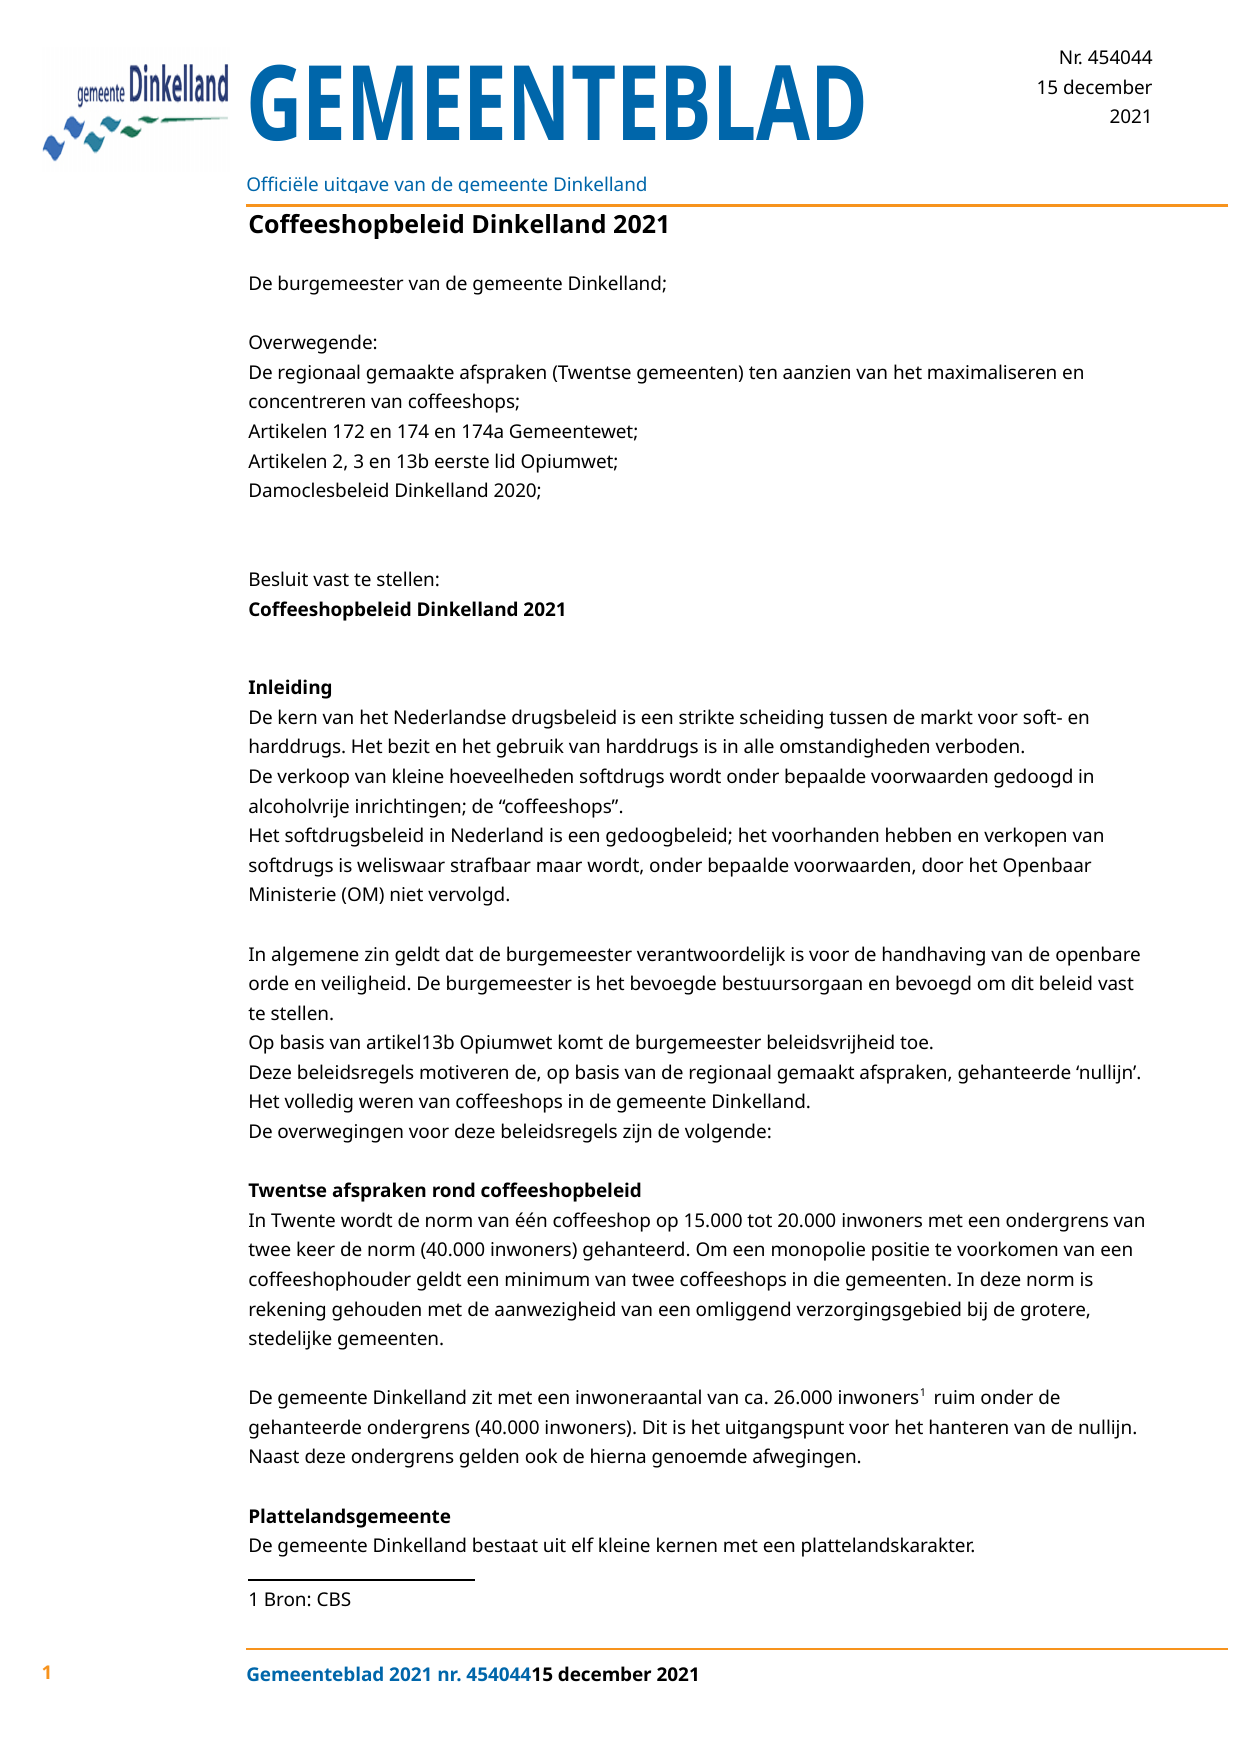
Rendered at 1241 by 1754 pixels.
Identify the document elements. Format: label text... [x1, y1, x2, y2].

text Overwegende: [248, 329, 1152, 355]
text Op basis van artikel13b Opiumwet komt de burgemeester beleidsvrijheid toe. [248, 1029, 1152, 1055]
text De gemeente Dinkelland bestaat uit elf kleine kernen met een plattelandskarakter. [248, 1532, 1152, 1558]
text De overwegingen voor deze beleidsregels zijn de volgende: [248, 1118, 1152, 1144]
text Twentse afspraken rond coffeeshopbeleid [248, 1177, 1152, 1203]
text Artikelen 172 en 174 en 174a Gemeentewet; [248, 418, 1152, 444]
picture [41, 47, 231, 172]
text Inleiding [248, 674, 1152, 700]
text De kern van het Nederlandse drugsbeleid is een strikte scheiding tussen de markt voor soft- en harddrugs. Het bezit en het gebruik van harddrugs is in alle omstandigheden verboden. [248, 704, 1152, 759]
text Plattelandsgemeente [248, 1503, 1152, 1529]
text Coffeeshopbeleid Dinkelland 2021 [248, 596, 1152, 621]
text Artikelen 2, 3 en 13b eerste lid Opiumwet; [248, 448, 1152, 473]
text Het volledig weren van coffeeshops in de gemeente Dinkelland. [248, 1089, 1152, 1114]
text De regionaal gemaakte afspraken (Twentse gemeenten) ten aanzien van het maximaliseren en concentreren van coffeeshops; [248, 359, 1152, 414]
text De verkoop van kleine hoeveelheden softdrugs wordt onder bepaalde voorwaarden gedoogd in alcoholvrije inrichtingen; de “coffeeshops”. [248, 763, 1152, 819]
text Deze beleidsregels motiveren de, op basis van de regionaal gemaakt afspraken, gehanteerde ‘nullijn’. [248, 1059, 1152, 1085]
text In Twente wordt de norm van één coffeeshop op 15.000 tot 20.000 inwoners met een ondergrens van twee keer de norm (40.000 inwoners) gehanteerd. Om een monopolie positie te voorkomen van een coffeeshophouder geldt een minimum van twee coffeeshops in die gemeenten. In deze norm is rekening gehouden met de aanwezigheid van een omliggend verzorgingsgebied bij de grotere, stedelijke gemeenten. [248, 1207, 1152, 1351]
text Besluit vast te stellen: [248, 566, 1152, 592]
text Het softdrugsbeleid in Nederland is een gedoogbeleid; het voorhanden hebben en verkopen van softdrugs is weliswaar strafbaar maar wordt, onder bepaalde voorwaarden, door het Openbaar Ministerie (OM) niet vervolgd. [248, 822, 1152, 907]
text In algemene zin geldt dat de burgemeester verantwoordelijk is voor de handhaving van de openbare orde en veiligheid. De burgemeester is het bevoegde bestuursorgaan en bevoegd om dit beleid vast te stellen. [248, 941, 1152, 1026]
text Coffeeshopbeleid Dinkelland 2021 [248, 207, 1152, 241]
text De burgemeester van de gemeente Dinkelland; [248, 270, 1152, 296]
text De gemeente Dinkelland zit met een inwoneraantal van ca. 26.000 inwoners ruim onder de gehanteerde ondergrens (40.000 inwoners). Dit is het uitgangspunt voor het hanteren van de nullijn. Naast deze ondergrens gelden ook de hierna genoemde afwegingen. [248, 1384, 1152, 1469]
text Damoclesbeleid Dinkelland 2020; [248, 477, 1152, 503]
text Bron: CBS [248, 1586, 1152, 1612]
